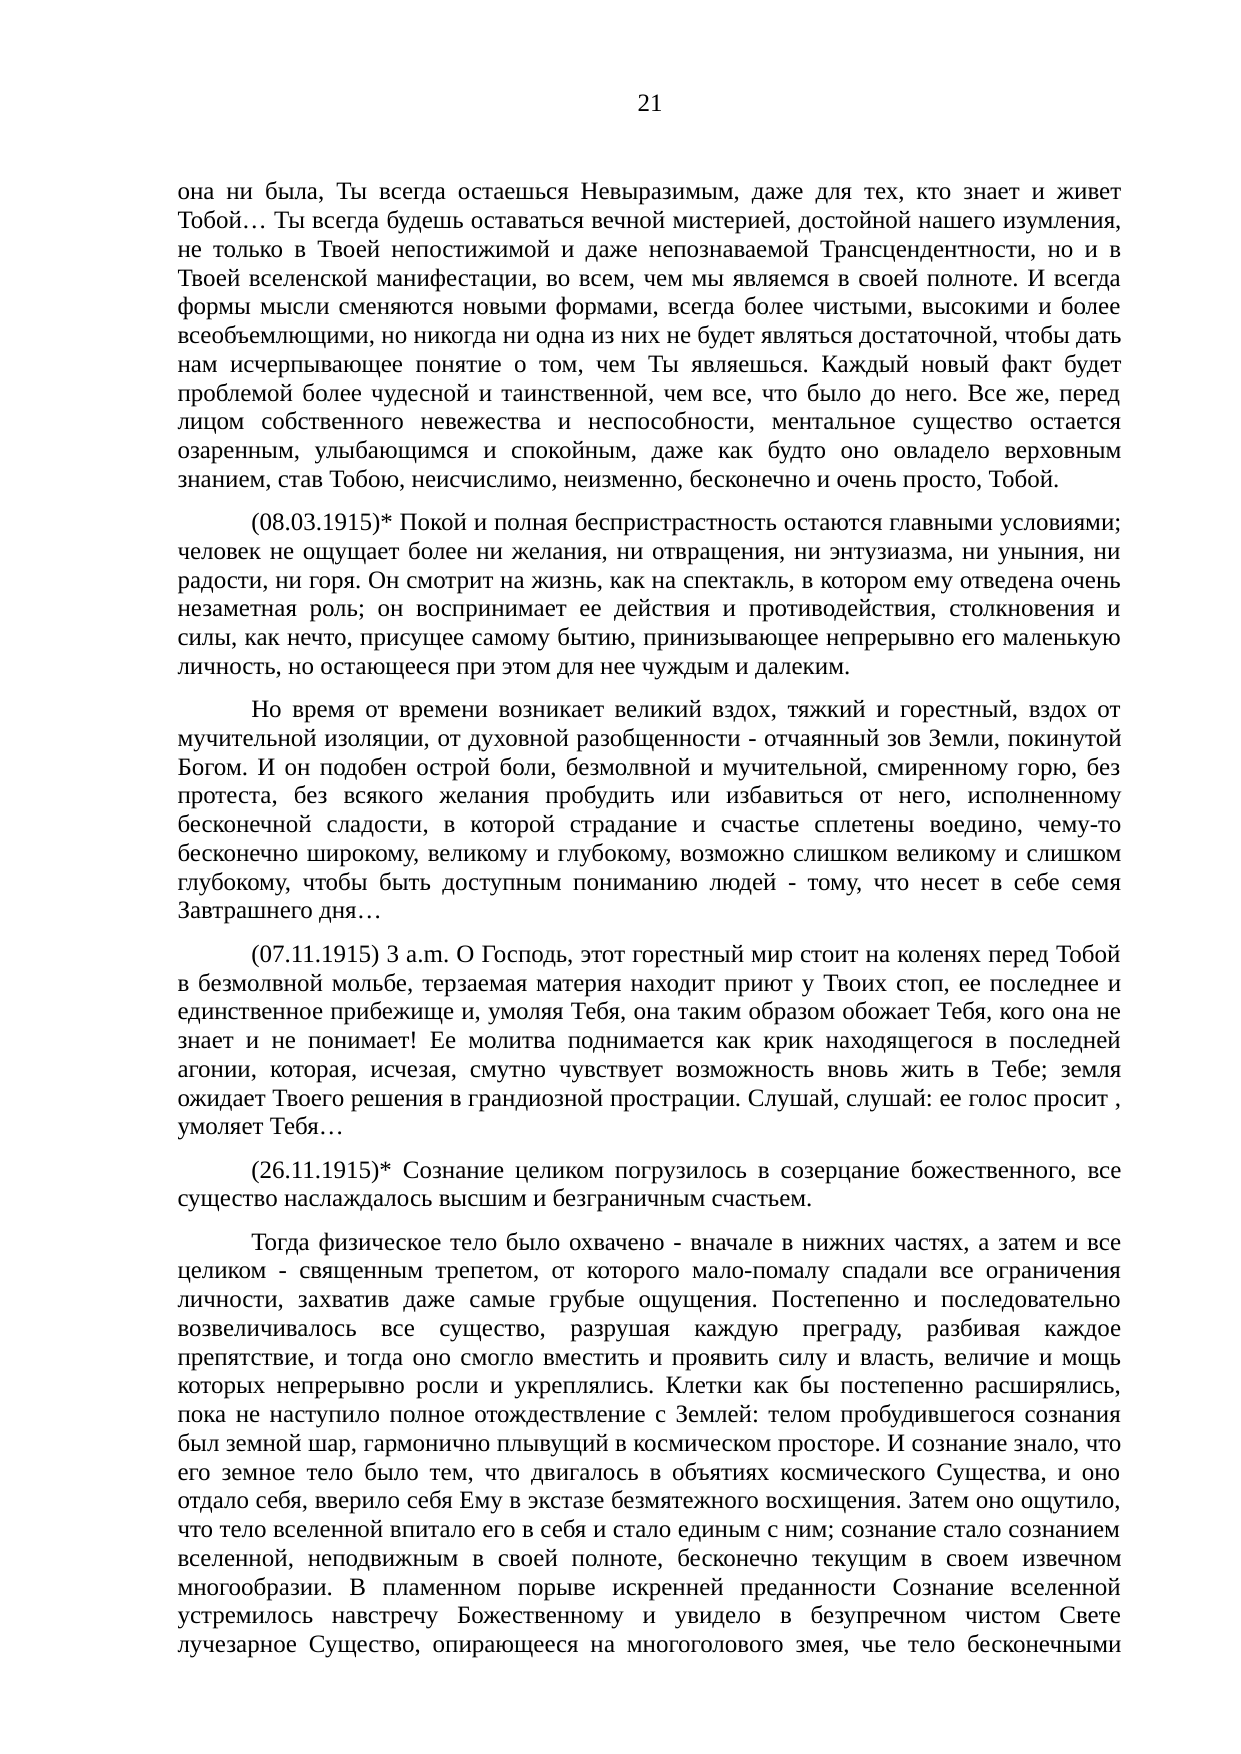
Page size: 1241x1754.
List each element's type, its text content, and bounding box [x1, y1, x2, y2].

text Тогда физическое тело было охвачено - вначале в нижних частях, а затем и все целиком - священным трепетом, от которого мало-помалу спадали все ограничения личности, захватив даже самые грубые ощущения. Постепенно и последовательно возвеличивалось все существо, разрушая каждую преграду, разбивая каждое препятствие, и тогда оно смогло вместить и проявить силу и власть, величие и мощь которых непрерывно росли и укреплялись. Клетки как бы постепенно расширялись, пока не наступило полное отождествление с Землей: телом пробудившегося сознания был земной шар, гармонично плывущий в космическом просторе. И сознание знало, что его земное тело было тем, что двигалось в объятиях космического Существа, и оно отдало себя, вверило себя Ему в экстазе безмятежного восхищения. Затем оно ощутило, что тело вселенной впитало его в себя и стало единым с ним; сознание стало сознанием вселенной, неподвижным в своей полноте, бесконечно текущим в своем извечном многообразии. В пламенном порыве искренней преданности Сознание вселенной устремилось навстречу Божественному и увидело в безупречном чистом Свете лучезарное Существо, опирающееся на многоголового змея, чье тело бесконечными [177, 1227, 1122, 1658]
text (08.03.1915)* Покой и полная беспристрастность остаются главными условиями; человек не ощущает более ни желания, ни отвращения, ни энтузиазма, ни уныния, ни радости, ни горя. Он смотрит на жизнь, как на спектакль, в котором ему отведена очень незаметная роль; он воспринимает ее действия и противодействия, столкновения и силы, как нечто, присущее самому бытию, принизывающее непрерывно его маленькую личность, но остающееся при этом для нее чуждым и далеким. [177, 507, 1122, 680]
text Но время от времени возникает великий вздох, тяжкий и горестный, вздох от мучительной изоляции, от духовной разобщенности - отчаянный зов Земли, покинутой Богом. И он подобен острой боли, безмолвной и мучительной, смиренному горю, без протеста, без всякого желания пробудить или избавиться от него, исполненному бесконечной сладости, в которой страдание и счастье сплетены воедино, чему-то бесконечно широкому, великому и глубокому, возможно слишком великому и слишком глубокому, чтобы быть доступным пониманию людей - тому, что несет в себе семя Завтрашнего дня… [177, 694, 1122, 924]
text она ни была, Ты всегда остаешься Невыразимым, даже для тех, кто знает и живет Тобой… Ты всегда будешь оставаться вечной мистерией, достойной нашего изумления, не только в Твоей непостижимой и даже непознаваемой Трансцендентности, но и в Твоей вселенской манифестации, во всем, чем мы являемся в своей полноте. И всегда формы мысли сменяются новыми формами, всегда более чистыми, высокими и более всеобъемлющими, но никогда ни одна из них не будет являться достаточной, чтобы дать нам исчерпывающее понятие о том, чем Ты являешься. Каждый новый факт будет проблемой более чудесной и таинственной, чем все, что было до него. Все же, перед лицом собственного невежества и неспособности, ментальное существо остается озаренным, улыбающимся и спокойным, даже как будто оно овладело верховным знанием, став Тобою, неисчислимо, неизменно, бесконечно и очень просто, Тобой. [177, 176, 1122, 493]
text (07.11.1915) 3 а.m. О Господь, этот горестный мир стоит на коленях перед Тобой в безмолвной мольбе, терзаемая материя находит приют у Твоих стоп, ее последнее и единственное прибежище и, умоляя Тебя, она таким образом обожает Тебя, кого она не знает и не понимает! Ее молитва поднимается как крик находящегося в последней агонии, которая, исчезая, смутно чувствует возможность вновь жить в Тебе; земля ожидает Твоего решения в грандиозной прострации. Слушай, слушай: ее голос просит , умоляет Тебя… [177, 939, 1122, 1140]
text (26.11.1915)* Сознание целиком погрузилось в созерцание божественного, все существо наслаждалось высшим и безграничным счастьем. [177, 1155, 1122, 1212]
